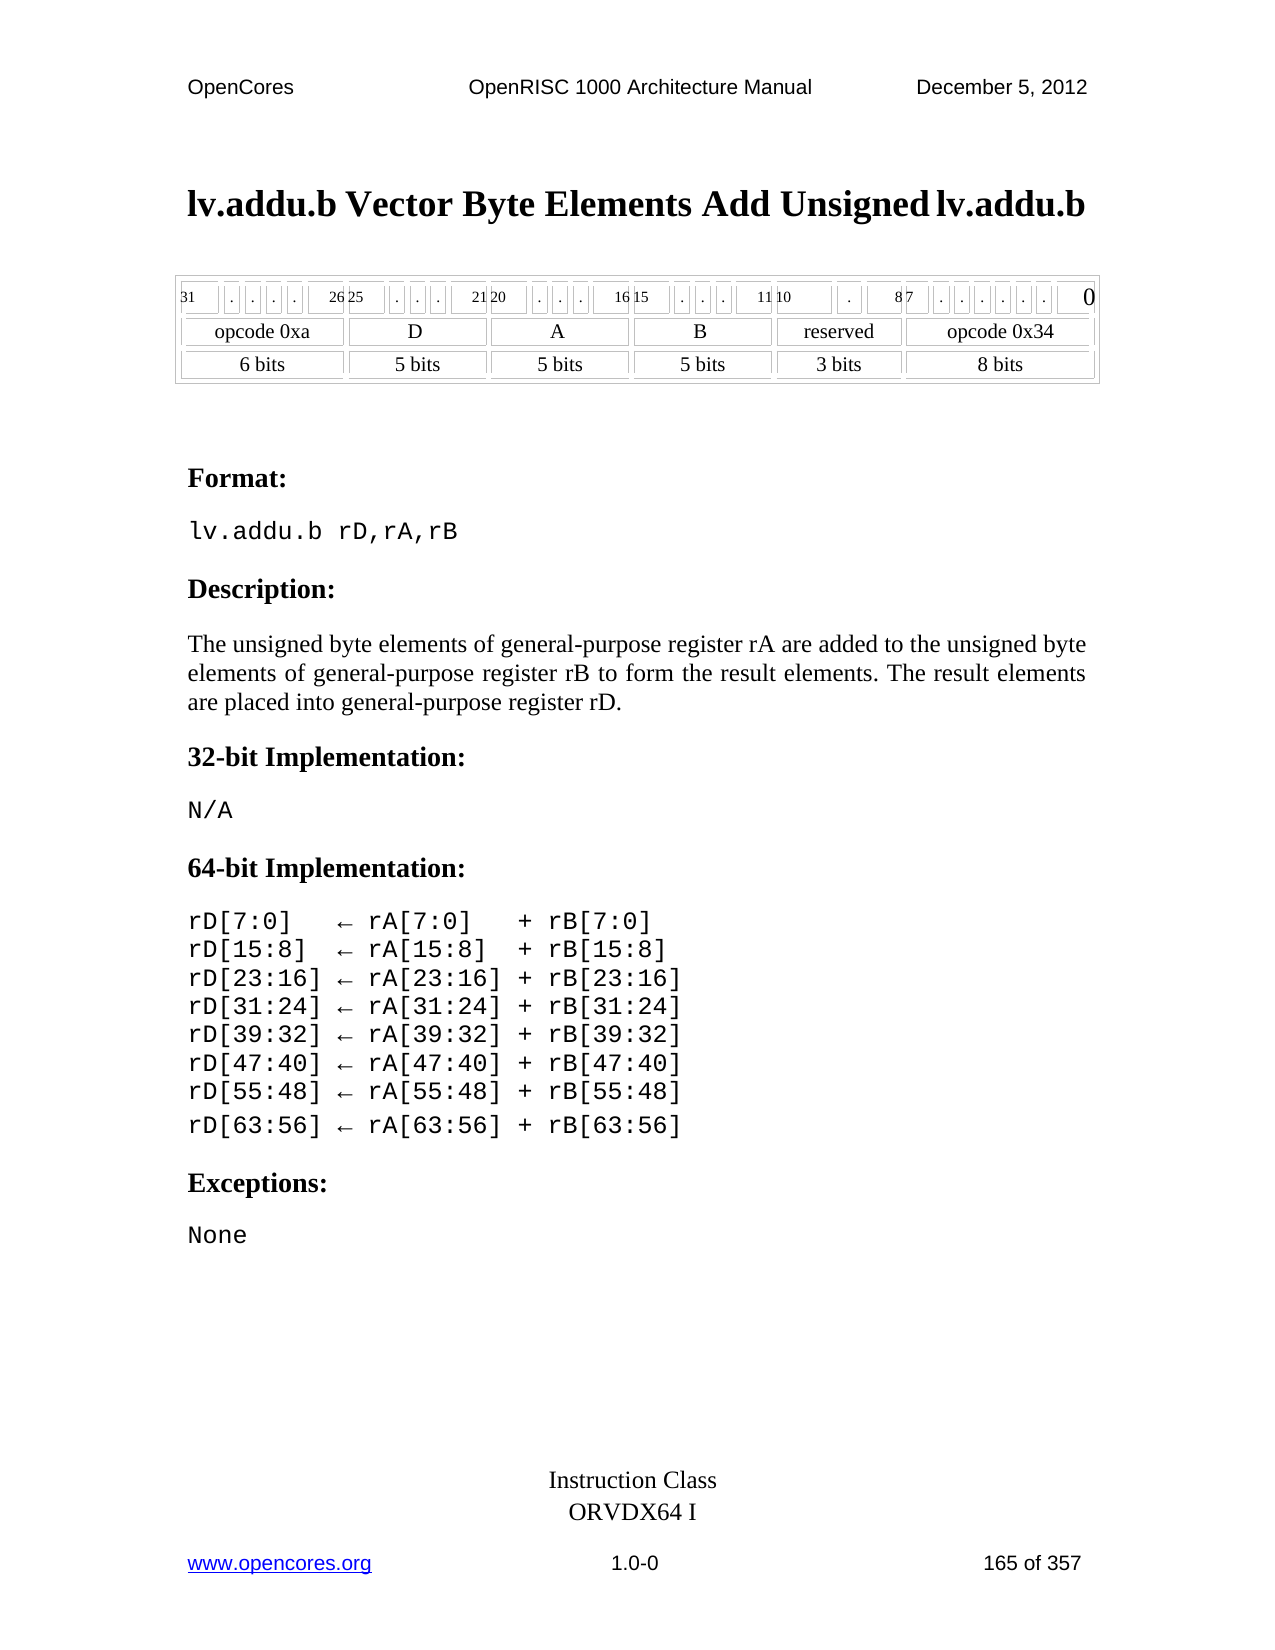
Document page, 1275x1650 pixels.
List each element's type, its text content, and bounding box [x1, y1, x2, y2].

text None [187, 1223, 1087, 1251]
text rD[7:0] ← rA[7:0] + rB[7:0] rD[15:8] ← rA[15:8] + rB[15:8] rD[23:16] ← rA[23:16] + rB[23:16] rD[31:24] ← rA[31:24] + rB[31:24] rD[39:32] ← rA[39:32] + rB[39:32] rD[47:40] ← rA[47:40] + rB[47:40] rD[55:48] ← rA[55:48] + rB[55:48] rD[63:56] ← rA[63:56] + rB[63:56] [187, 908, 1087, 1141]
text Exceptions: [187, 1166, 1087, 1198]
text N/A [187, 798, 1087, 826]
text lv.addu.b rD,rA,rB [187, 518, 1087, 547]
text 32-bit Implementation: [187, 740, 1087, 773]
text The unsigned byte elements of general-purpose register rA are added to the unsigned byte elements of general-purpose register rB to form the result elements. The result elements are placed into general-purpose register rD. [187, 629, 1087, 715]
text 64-bit Implementation: [187, 851, 1087, 883]
text Format: [187, 461, 1087, 493]
text Description: [187, 572, 1087, 604]
